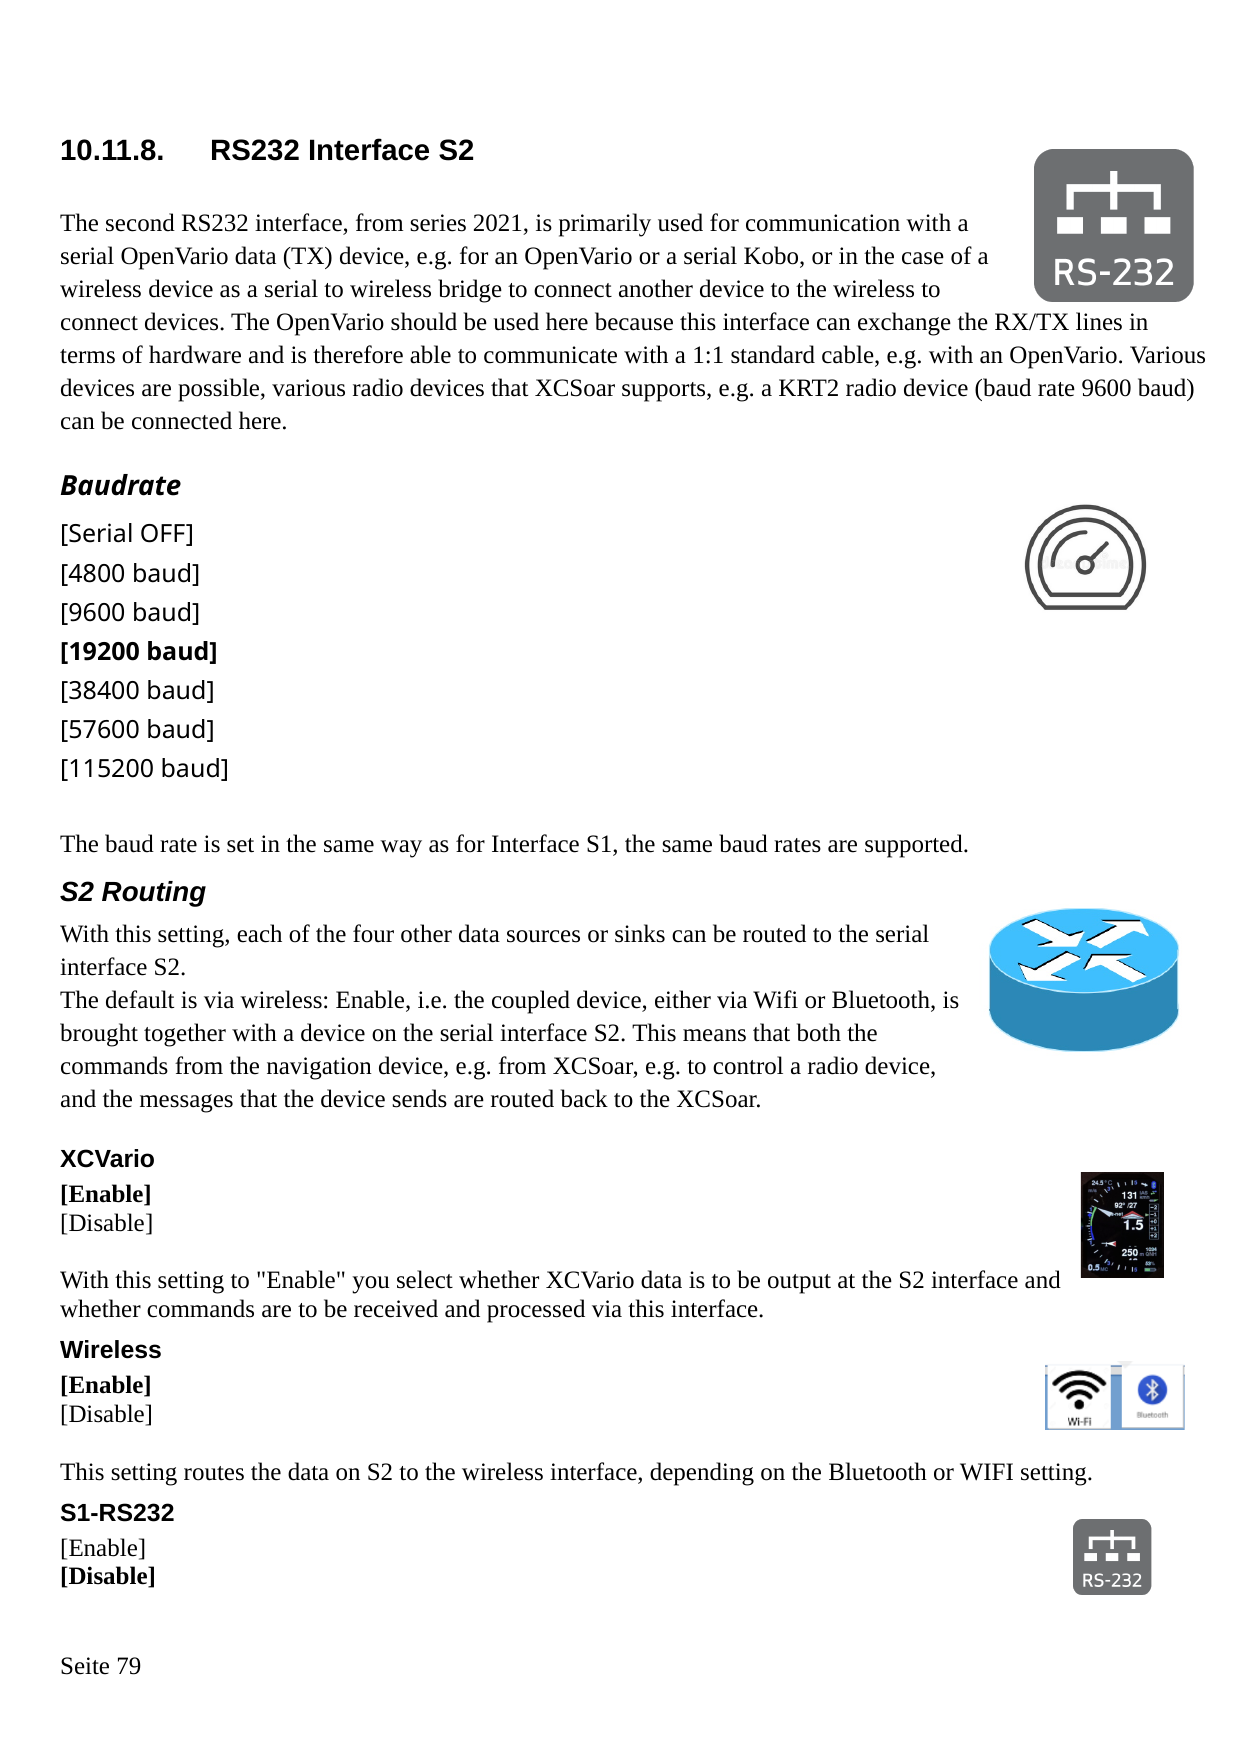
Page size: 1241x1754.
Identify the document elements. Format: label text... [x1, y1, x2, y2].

text [1185, 1399, 1207, 1428]
subtitle Baudrate [60, 466, 1207, 504]
text [1164, 1179, 1207, 1208]
text [Serial OFF] [60, 516, 1005, 550]
picture [967, 880, 1206, 1080]
text [Disable] [60, 1399, 1045, 1428]
text With this setting to "Enable" you select whether XCVario data is to be output at the S2 interface and whether commands are to be received and processed via this interface. [60, 1266, 1207, 1323]
text [19200 baud] [60, 634, 1207, 668]
subtitle XCVario [60, 1144, 1207, 1173]
text [1171, 555, 1207, 589]
text [Enable] [60, 1533, 1070, 1561]
text [Enable] [60, 1179, 1080, 1208]
picture [1080, 1172, 1164, 1278]
text [9600 baud] [60, 594, 1005, 628]
subtitle S1-RS232 [60, 1498, 1207, 1526]
text [1171, 516, 1207, 550]
text [38400 baud] [60, 673, 1207, 707]
picture [1070, 1519, 1154, 1595]
picture [1045, 1361, 1185, 1430]
text [1185, 1370, 1207, 1399]
text With this setting, each of the four other data sources or sinks can be routed to the serial interface S2. The default is via wireless: Enable, i.e. the coupled device, either via Wifi or Bluetooth, is brought together with a device on the serial interface S2. This means that both the commands from the navigation device, e.g. from XCSoar, e.g. to control a radio device, and the messages that the device sends are routed back to the XCSoar. [60, 919, 1207, 1113]
text [1154, 1533, 1207, 1561]
text The baud rate is set in the same way as for Interface S1, the same baud rates are supported. [60, 829, 1207, 858]
text [57600 baud] [60, 712, 1207, 746]
text [1164, 1208, 1207, 1237]
text [115200 baud] [60, 751, 1207, 785]
subtitle RS232 Interface S2 [60, 133, 1207, 166]
subtitle Wireless [60, 1336, 1207, 1364]
picture [1028, 149, 1198, 302]
text [1171, 594, 1207, 628]
picture [1005, 485, 1171, 637]
text [1154, 1561, 1207, 1590]
text [Disable] [60, 1208, 1080, 1237]
text This setting routes the data on S2 to the wireless interface, depending on the Bluetooth or WIFI setting. [60, 1457, 1207, 1485]
text [Disable] [60, 1561, 1070, 1590]
text [4800 baud] [60, 555, 1005, 589]
subtitle S2 Routing [60, 875, 1207, 907]
text [Enable] [60, 1370, 1045, 1399]
text The second RS232 interface, from series 2021, is primarily used for communication with a serial OpenVario data (TX) device, e.g. for an OpenVario or a serial Kobo, or in the case of a wireless device as a serial to wireless bridge to connect another device to the wireless to connect devices. The OpenVario should be used here because this interface can exchange the RX/TX lines in terms of hardware and is therefore able to communicate with a 1:1 standard cable, e.g. with an OpenVario. Various devices are possible, various radio devices that XCSoar supports, e.g. a KRT2 radio device (baud rate 9600 baud) can be connected here. [60, 208, 1207, 434]
